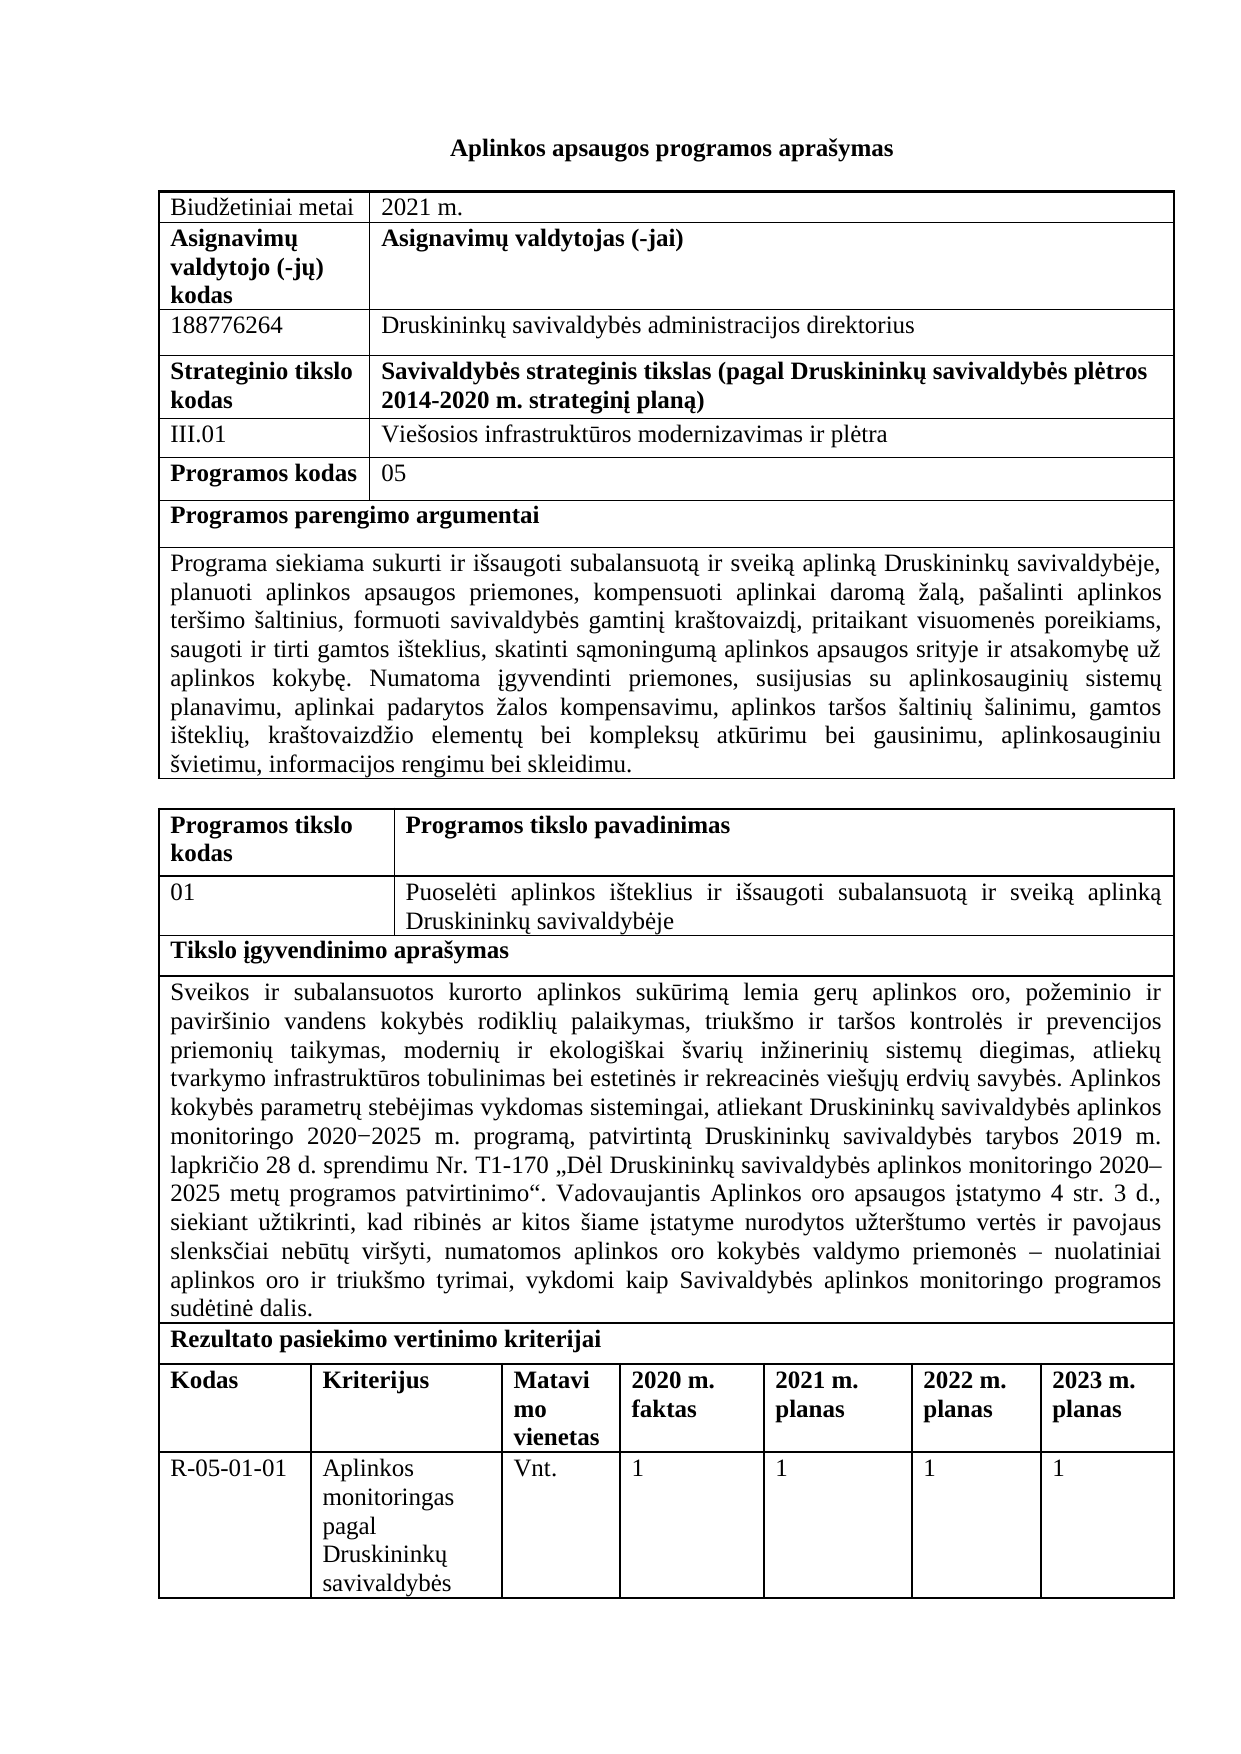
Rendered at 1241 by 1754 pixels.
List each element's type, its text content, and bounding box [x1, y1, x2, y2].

table_cell 1 [913, 1453, 1040, 1597]
table_cell 01 [160, 877, 394, 934]
table_cell Rezultato pasiekimo vertinimo kriterijai [160, 1324, 1173, 1363]
table_cell 1 [765, 1453, 911, 1597]
table_cell Aplinkos monitoringas pagal Druskininkų savivaldybės [312, 1453, 501, 1597]
table_cell Savivaldybės strateginis tikslas (pagal Druskininkų savivaldybės plėtros 2014-2020 m. strateginį planą) [370, 356, 1173, 418]
table_cell Sveikos ir subalansuotos kurorto aplinkos sukūrimą lemia gerų aplinkos oro, požeminio ir paviršinio vandens kokybės rodiklių palaikymas, triukšmo ir taršos kontrolės ir prevencijos priemonių taikymas, modernių ir ekologiškai švarių inžinerinių sistemų diegimas, atliekų tvarkymo infrastruktūros tobulinimas bei estetinės ir rekreacinės viešųjų erdvių savybės. Aplinkos kokybės parametrų stebėjimas vykdomas sistemingai, atliekant Druskininkų savivaldybės aplinkos monitoringo 2020−2025 m. programą, patvirtintą Druskininkų savivaldybės tarybos 2019 m. lapkričio 28 d. sprendimu Nr. T1-170 „Dėl Druskininkų savivaldybės aplinkos monitoringo 2020–2025 metų programos patvirtinimo“. Vadovaujantis Aplinkos oro apsaugos įstatymo 4 str. 3 d., siekiant užtikrinti, kad ribinės ar kitos šiame įstatyme nurodytos užterštumo vertės ir pavojaus slenksčiai nebūtų viršyti, numatomos aplinkos oro kokybės valdymo priemonės – nuolatiniai aplinkos oro ir triukšmo tyrimai, vykdomi kaip Savivaldybės aplinkos monitoringo programos sudėtinė dalis. [160, 977, 1173, 1322]
table_cell 1 [621, 1453, 763, 1597]
table_cell Programos parengimo argumentai [160, 501, 1173, 547]
table_cell 05 [370, 458, 1173, 499]
table_cell Druskininkų savivaldybės administracijos direktorius [370, 310, 1173, 355]
table_cell Asignavimų valdytojo (-jų) kodas [160, 223, 369, 309]
table_cell III.01 [160, 419, 369, 457]
table_cell Viešosios infrastruktūros modernizavimas ir plėtra [370, 419, 1173, 457]
table_cell 2023 m. planas [1042, 1365, 1173, 1451]
table_cell Matavimo vienetas [503, 1365, 619, 1451]
text Aplinkos apsaugos programos aprašymas [148, 133, 1196, 162]
table_cell 1 [1042, 1453, 1173, 1597]
table_cell Kodas [160, 1365, 310, 1451]
table_cell Programa siekiama sukurti ir išsaugoti subalansuotą ir sveiką aplinką Druskininkų savivaldybėje, planuoti aplinkos apsaugos priemones, kompensuoti aplinkai daromą žalą, pašalinti aplinkos teršimo šaltinius, formuoti savivaldybės gamtinį kraštovaizdį, pritaikant visuomenės poreikiams, saugoti ir tirti gamtos išteklius, skatinti sąmoningumą aplinkos apsaugos srityje ir atsakomybę už aplinkos kokybę. Numatoma įgyvendinti priemones, susijusias su aplinkosauginių sistemų planavimu, aplinkai padarytos žalos kompensavimu, aplinkos taršos šaltinių šalinimu, gamtos išteklių, kraštovaizdžio elementų bei kompleksų atkūrimu bei gausinimu, aplinkosauginiu švietimu, informacijos rengimu bei skleidimu. [160, 548, 1173, 778]
table_header Biudžetiniai metai [160, 193, 369, 222]
table_cell Tikslo įgyvendinimo aprašymas [160, 936, 1173, 975]
table_cell 2022 m. planas [913, 1365, 1040, 1451]
table_cell Programos kodas [160, 458, 369, 499]
table_cell R-05-01-01 [160, 1453, 310, 1597]
table_cell Strateginio tikslo kodas [160, 356, 369, 418]
table_cell Vnt. [503, 1453, 619, 1597]
table_cell Kriterijus [312, 1365, 501, 1451]
table_header Programos tikslo kodas [160, 810, 394, 875]
table_cell 188776264 [160, 310, 369, 355]
table_cell Asignavimų valdytojas (-jai) [370, 223, 1173, 309]
table_header 2021 m. [370, 193, 1173, 222]
table_cell 2020 m. faktas [621, 1365, 763, 1451]
table_cell 2021 m. planas [765, 1365, 911, 1451]
table_cell Puoselėti aplinkos išteklius ir išsaugoti subalansuotą ir sveiką aplinką Druskininkų savivaldybėje [395, 877, 1173, 934]
table_header Programos tikslo pavadinimas [395, 810, 1173, 875]
